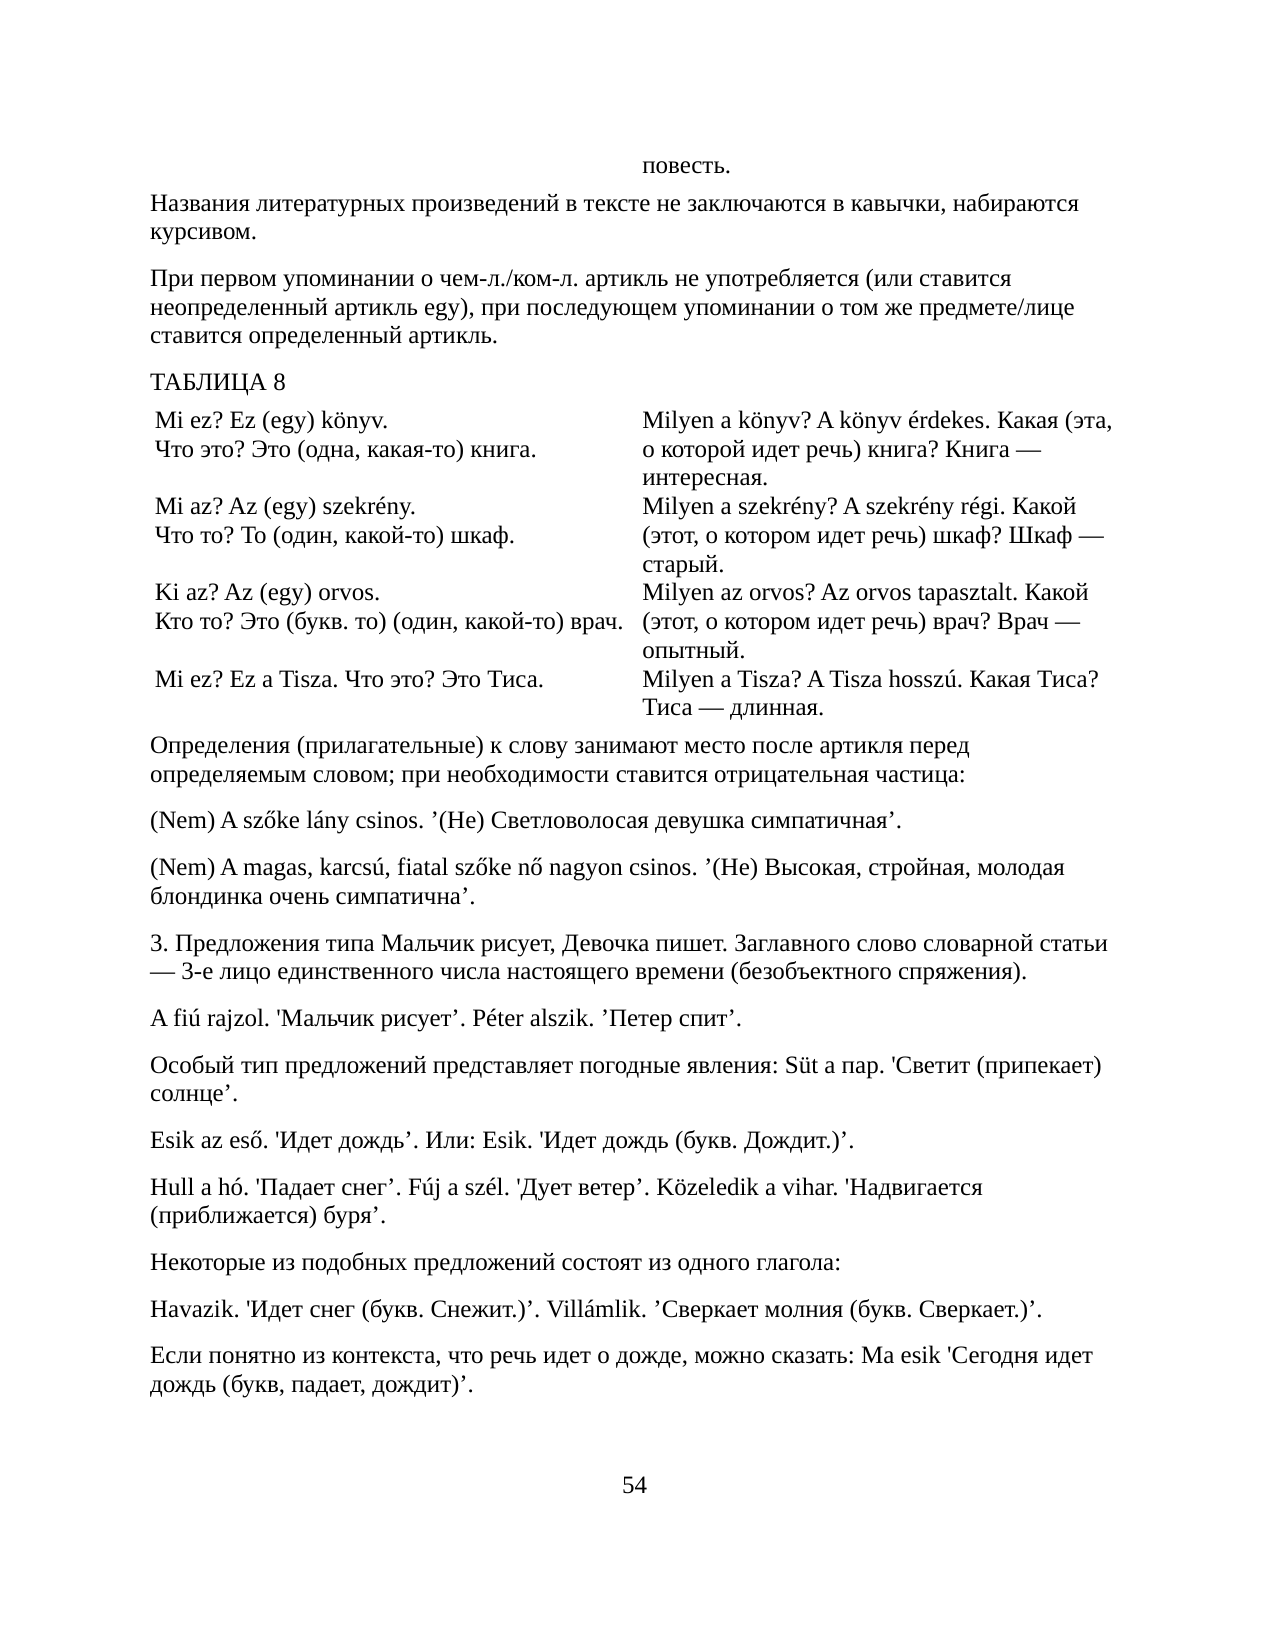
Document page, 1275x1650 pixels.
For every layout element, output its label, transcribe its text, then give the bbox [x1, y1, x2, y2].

table_cell Ki az? Az (egy) orvos. Кто то? Это (букв. то) (один, какой-то) врач. [150, 578, 637, 664]
table_cell Milyen a Tisza? A Tisza hosszú. Какая Тиса? Тиса — длинная. [638, 664, 1125, 721]
table_cell [150, 150, 637, 179]
table_cell Milyen a szekrény? A szekrény régi. Какой (этот, о котором идет речь) шкаф? Шкаф — старый. [638, 491, 1125, 577]
text Определения (прилагательные) к слову занимают место после артикля перед определяемым словом; при необходимости ставится отрицательная частица: [150, 730, 1125, 788]
text Названия литературных произведений в тексте не заключаются в кавычки, набираются курсивом. [150, 188, 1125, 245]
text Некоторые из подобных предложений состоят из одного глагола: [150, 1247, 1125, 1276]
table_cell Mi ez? Ez a Tisza. Что это? Это Тиса. [150, 664, 637, 721]
text 3. Предложения типа Мальчик рисует, Девочка пишет. Заглавного слово словарной статьи — 3-е лицо единственного числа настоящего времени (безобъектного спряжения). [150, 928, 1125, 985]
text При первом упоминании о чем-л./ком-л. артикль не употребляется (или ставится неопределенный артикль egy), при последующем упоминании о том же предмете/лице ставится определенный артикль. [150, 263, 1125, 349]
table_cell Mi az? Az (egy) szekrény. Что то? То (один, какой-то) шкаф. [150, 491, 637, 577]
table_cell Milyen az orvos? Az orvos tapasztalt. Какой (этот, о котором идет речь) врач? Врач — опытный. [638, 578, 1125, 664]
text (Nem) A szőke lány csinos. ’(Не) Светловолосая девушка симпатичная’. [150, 806, 1125, 834]
text Hull a hó. 'Падает снег’. Fúj a szél. 'Дует ветер’. Közeledik a vihar. 'Надвигается (приближается) буря’. [150, 1172, 1125, 1229]
text Esik az eső. 'Идет дождь’. Или: Esik. 'Идет дождь (букв. Дождит.)’. [150, 1125, 1125, 1154]
table_cell повесть. [638, 150, 1125, 179]
text Havazik. 'Идет снег (букв. Снежит.)’. Villámlik. ’Сверкает молния (букв. Сверкает.)’. [150, 1294, 1125, 1323]
text ТАБЛИЦА 8 [150, 367, 1125, 396]
table_header Milyen a könyv? A könyv érdekes. Какая (эта, о которой идет речь) книга? Книга — интересная. [638, 405, 1125, 491]
table_header Mi ez? Ez (egy) könyv. Что это? Это (одна, какая-то) книга. [150, 405, 637, 491]
text A fiú rajzol. 'Мальчик рисует’. Péter alszik. ’Петер спит’. [150, 1003, 1125, 1032]
text (Nem) A magas, karcsú, fiatal szőke nő nagyon csinos. ’(He) Высокая, стройная, молодая блондинка очень симпатична’. [150, 852, 1125, 910]
text Если понятно из контекста, что речь идет о дожде, можно сказать: Ma esik 'Сегодня идет дождь (букв, падает, дождит)’. [150, 1341, 1125, 1398]
text Особый тип предложений представляет погодные явления: Süt а пар. 'Светит (припекает) солнце’. [150, 1050, 1125, 1107]
